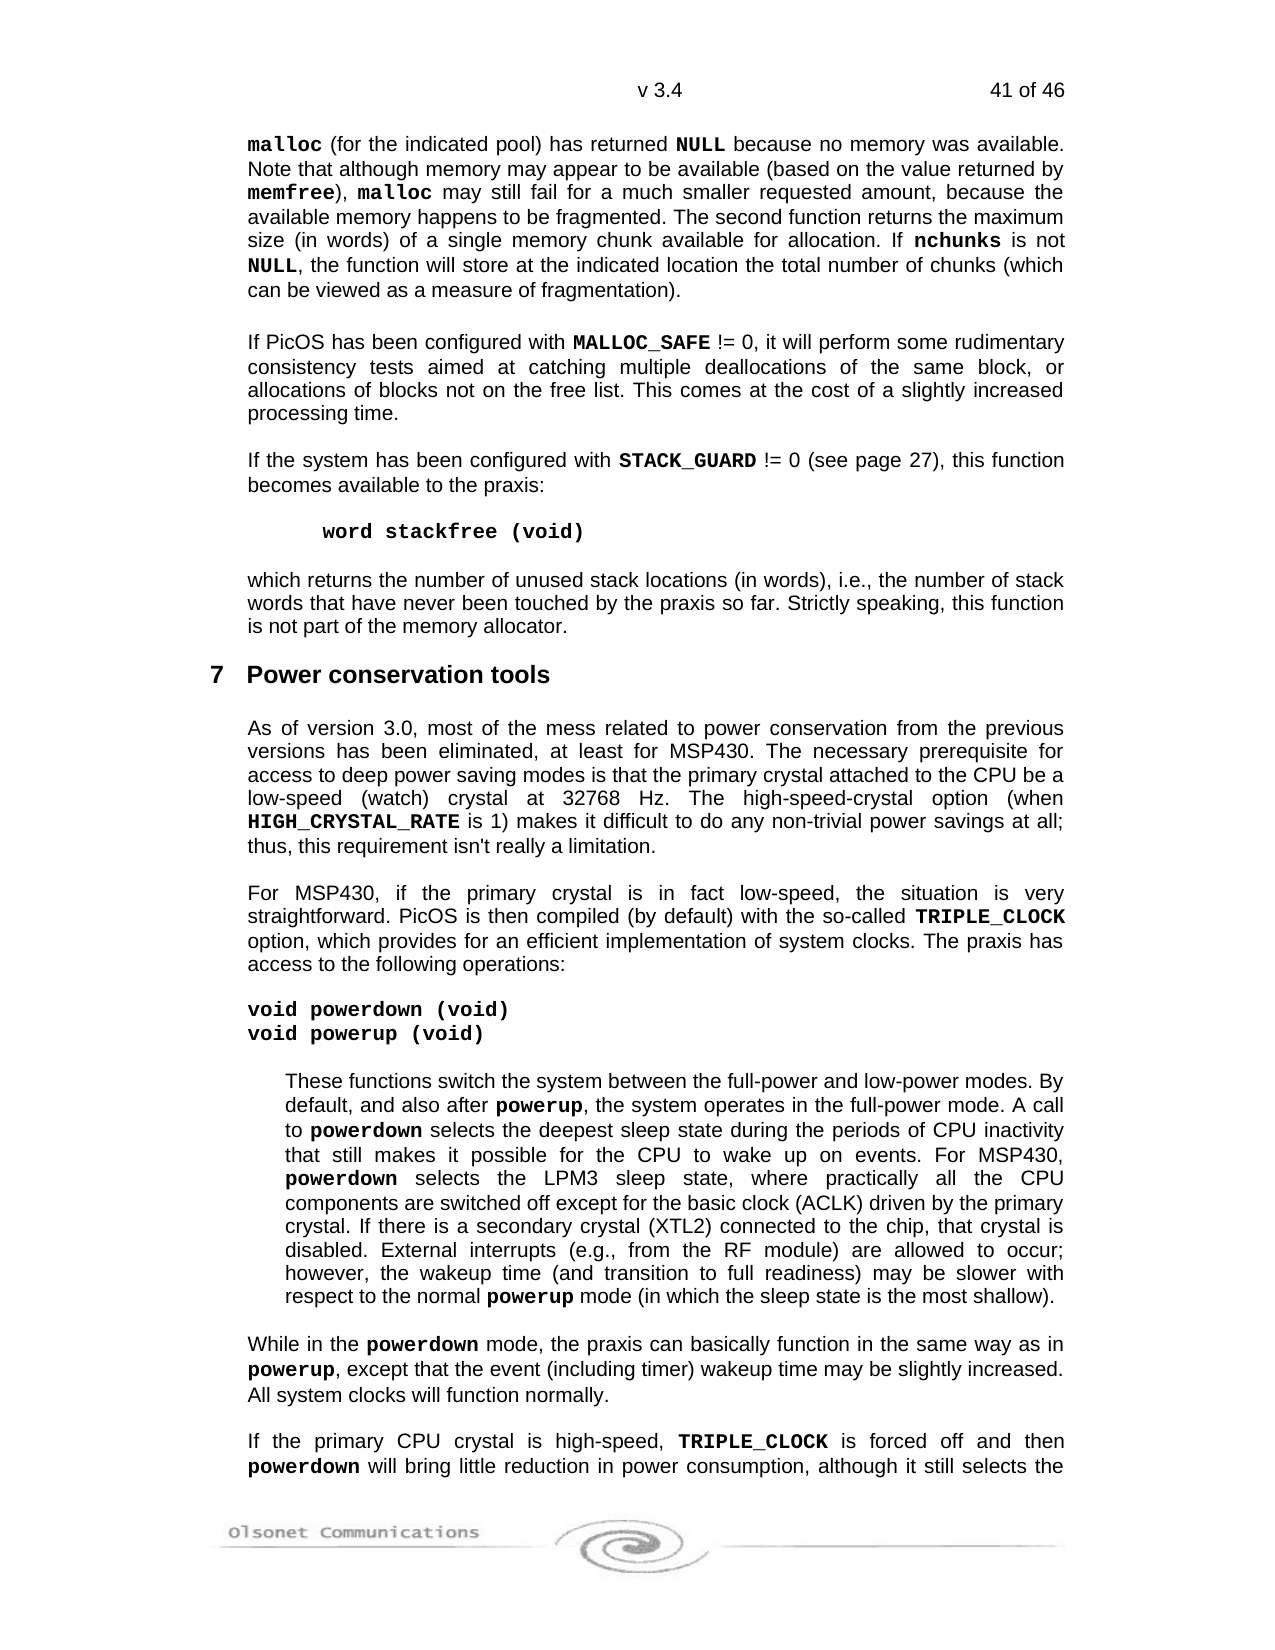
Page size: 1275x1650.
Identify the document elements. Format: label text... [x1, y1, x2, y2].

text If PicOS has been configured with MALLOC_SAFE != 0, it will perform some rudimentary consistency tests aimed at catching multiple deallocations of the same block, or allocations of blocks not on the free list. This comes at the cost of a slightly increased processing time. [247, 330, 1065, 425]
text malloc (for the indicated pool) has returned NULL because no memory was available. Note that although memory may appear to be available (based on the value returned by memfree), malloc may still fail for a much smaller requested amount, because the available memory happens to be fragmented. The second function returns the maximum size (in words) of a single memory chunk available for allocation. If nchunks is not NULL, the function will store at the indicated location the total number of chunks (which can be viewed as a measure of fragmentation). [247, 132, 1065, 302]
subtitle Power conservation tools [210, 661, 1065, 689]
text void powerdown (void) [247, 999, 1065, 1023]
text If the primary CPU crystal is high-speed, TRIPLE_CLOCK is forced off and then powerdown will bring little reduction in power consumption, although it still selects the [247, 1429, 1065, 1480]
text void powerup (void) [247, 1023, 1065, 1047]
text For MSP430, if the primary crystal is in fact low-speed, the situation is very straightforward. PicOS is then compiled (by default) with the so-called TRIPLE_CLOCK option, which provides for an efficient implementation of system clocks. The praxis has access to the following operations: [247, 881, 1065, 976]
text which returns the number of unused stack locations (in words), i.e., the number of stack words that have never been touched by the praxis so far. Strictly speaking, this function is not part of the memory allocator. [247, 568, 1065, 638]
text While in the powerdown mode, the praxis can basically function in the same way as in powerup, except that the event (including timer) wakeup time may be slightly increased. All system clocks will function normally. [247, 1333, 1065, 1406]
text These functions switch the system between the full-power and low-power modes. By default, and also after powerup, the system operates in the full-power mode. A call to powerdown selects the deepest sleep state during the periods of CPU inactivity that still makes it possible for the CPU to wake up on events. For MSP430, powerdown selects the LPM3 sleep state, where practically all the CPU components are switched off except for the basic clock (ACLK) driven by the primary crystal. If there is a secondary crystal (XTL2) connected to the chip, that crystal is disabled. External interrupts (e.g., from the RF module) are allowed to occur; however, the wakeup time (and transition to full readiness) may be slower with respect to the normal powerup mode (in which the sleep state is the most shallow). [285, 1070, 1065, 1310]
text word stackfree (void) [247, 520, 1065, 545]
picture [210, 1504, 1065, 1596]
text If the system has been configured with STACK_GUARD != 0 (see page 27), this function becomes available to the praxis: [247, 448, 1065, 497]
text As of version 3.0, most of the mess related to power conservation from the previous versions has been eliminated, at least for MSP430. The necessary prerequisite for access to deep power saving modes is that the primary crystal attached to the CPU be a low-speed (watch) crystal at 32768 Hz. The high-speed-crystal option (when HIGH_CRYSTAL_RATE is 1) makes it difficult to do any non-trivial power savings at all; thus, this requirement isn't really a limitation. [247, 717, 1065, 858]
